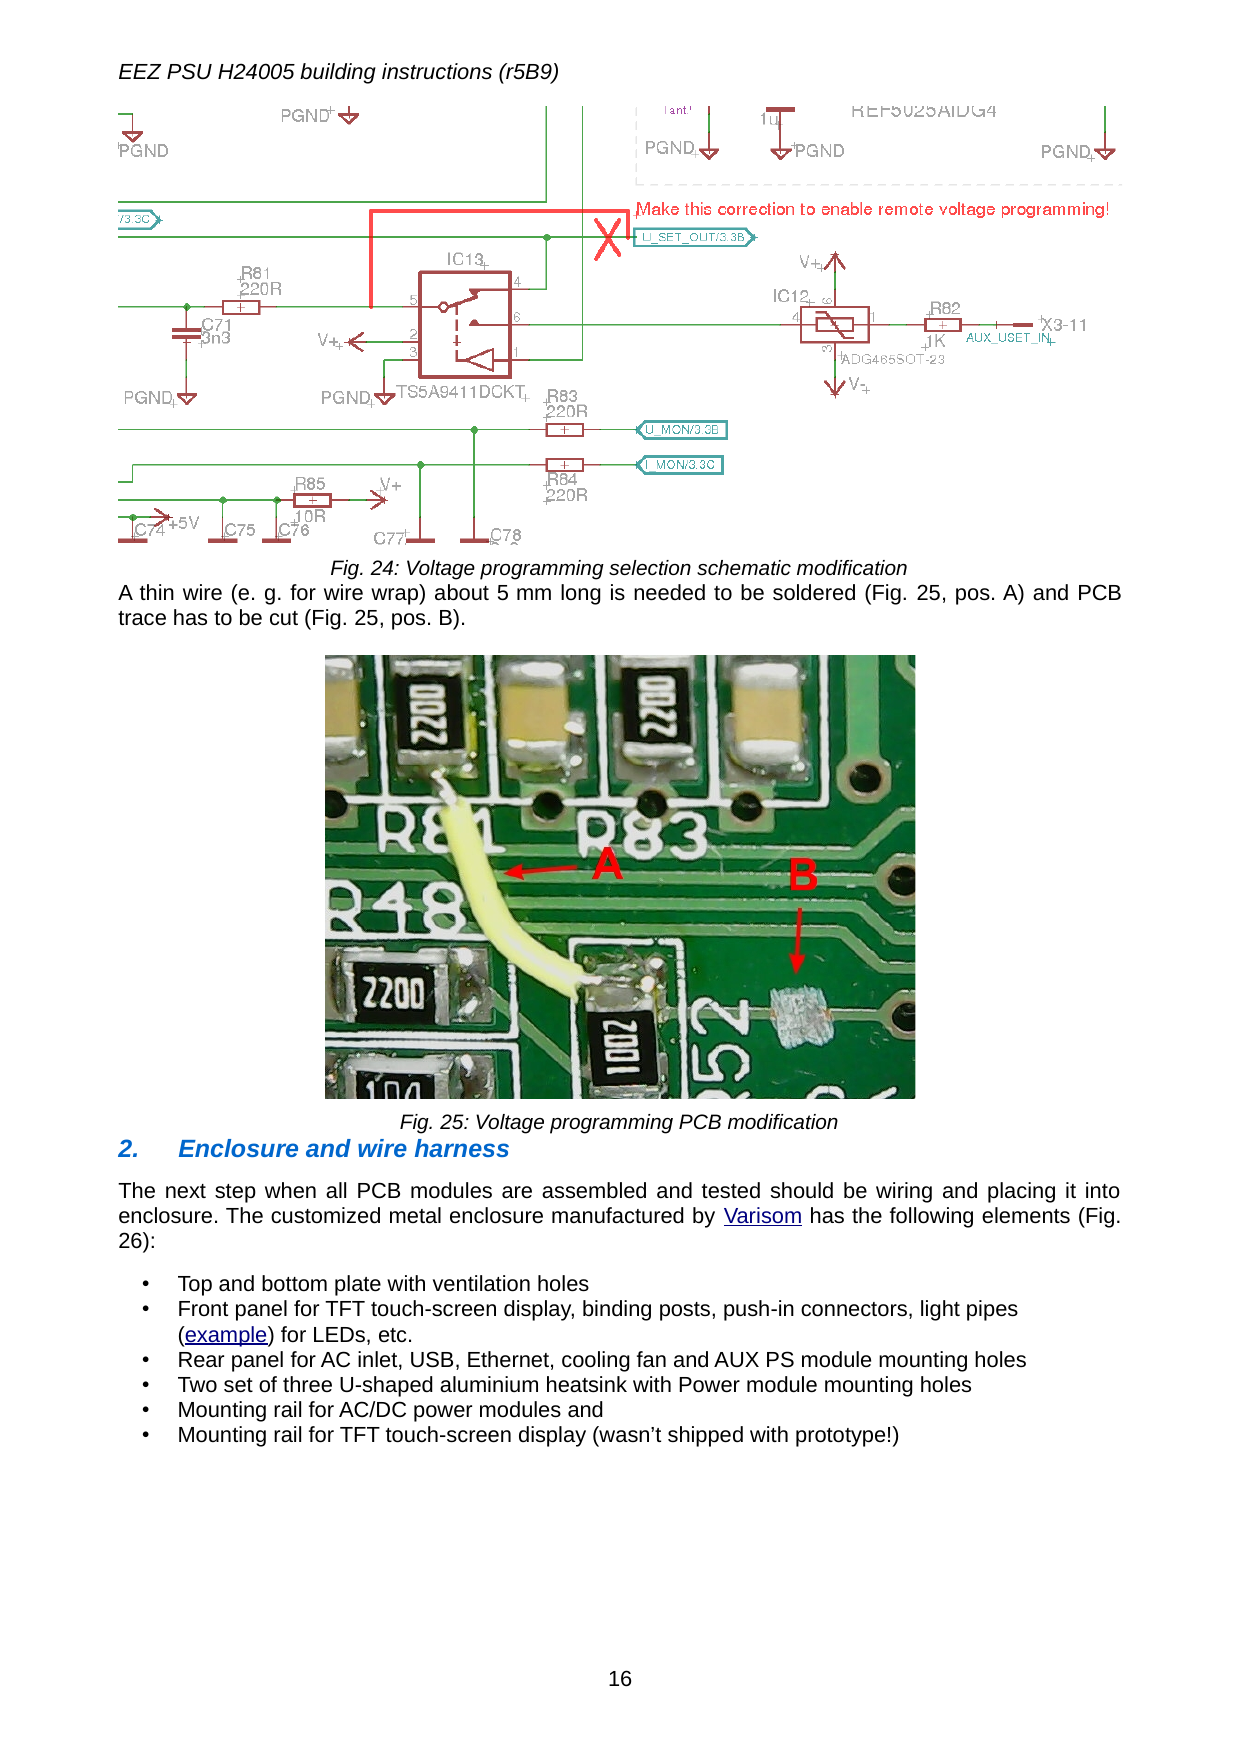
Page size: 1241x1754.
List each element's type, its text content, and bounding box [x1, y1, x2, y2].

picture [325, 655, 916, 1099]
list Fig. 25: Voltage programming PCB modification [325, 1099, 915, 1134]
list Two set of three U-shaped aluminium heatsink with Power module mounting holes [142, 1372, 1110, 1397]
text Fig. 24: Voltage programming selection schematic modification [118, 545, 1122, 580]
list Top and bottom plate with ventilation holes [142, 1271, 1110, 1296]
list Mounting rail for AC/DC power modules and [142, 1397, 1110, 1422]
text A thin wire (e. g. for wire wrap) about 5 mm long is needed to be soldered (Fig. 25, pos. A) and PCB trace has to be cut (Fig. 25, pos. B). [118, 580, 1122, 630]
picture [118, 106, 1123, 545]
list Rear panel for AC inlet, USB, Ethernet, cooling fan and AUX PS module mounting holes [142, 1347, 1110, 1372]
text The next step when all PCB modules are assembled and tested should be wiring and placing it into enclosure. The customized metal enclosure manufactured by Varisom has the following elements (Fig. 26): [118, 1178, 1122, 1253]
list Mounting rail for TFT touch-screen display (wasn’t shipped with prototype!) [142, 1422, 1110, 1447]
list Front panel for TFT touch-screen display, binding posts, push-in connectors, light pipes (example) for LEDs, etc. [142, 1296, 1110, 1347]
subtitle Enclosure and wire harness [118, 1099, 1122, 1163]
